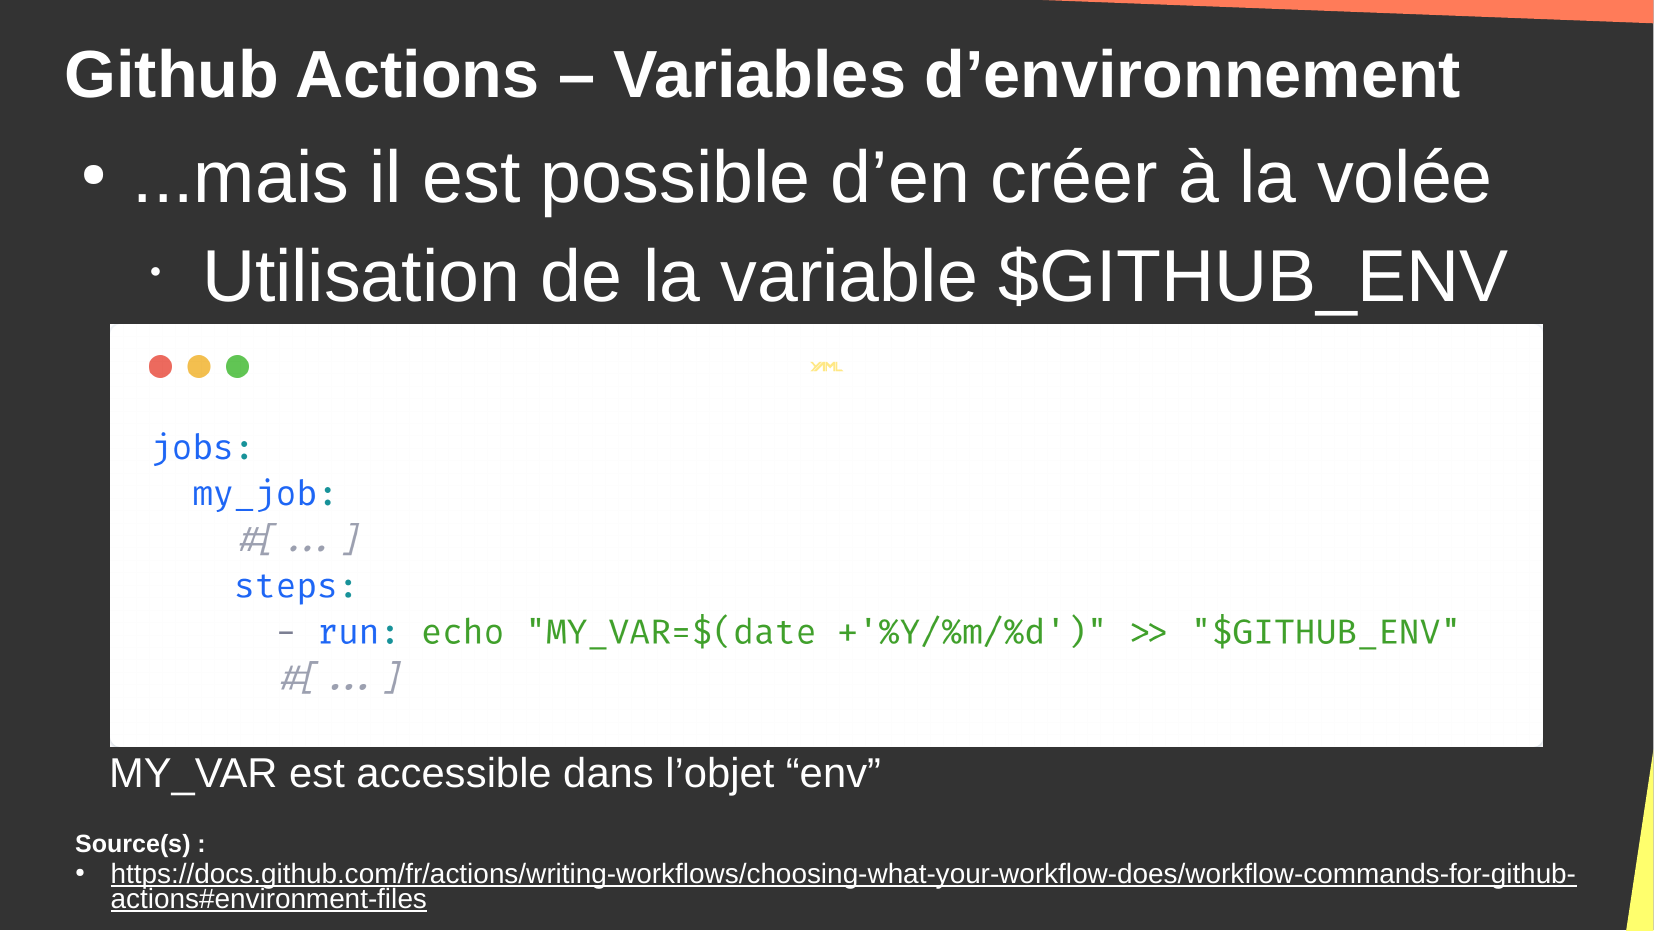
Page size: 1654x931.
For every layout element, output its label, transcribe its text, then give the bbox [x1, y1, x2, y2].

text_box [1626, 745, 1654, 931]
list ...mais il est possible d’en créer à la volée Utilisation de la variable $GITHUB_ENV [63, 135, 1542, 319]
picture [110, 324, 1543, 748]
text_box [1042, 0, 1654, 24]
text_box MY_VAR est accessible dans l’objet “env” [94, 742, 1229, 815]
text_box Source(s) : https://docs.github.com/fr/actions/writing-workflows/choosing-what-your-workflow-does/workflow-commands-for-github-actions#environment-files [60, 822, 1607, 897]
title Github Actions – Variables d’environnement [64, 37, 1471, 113]
